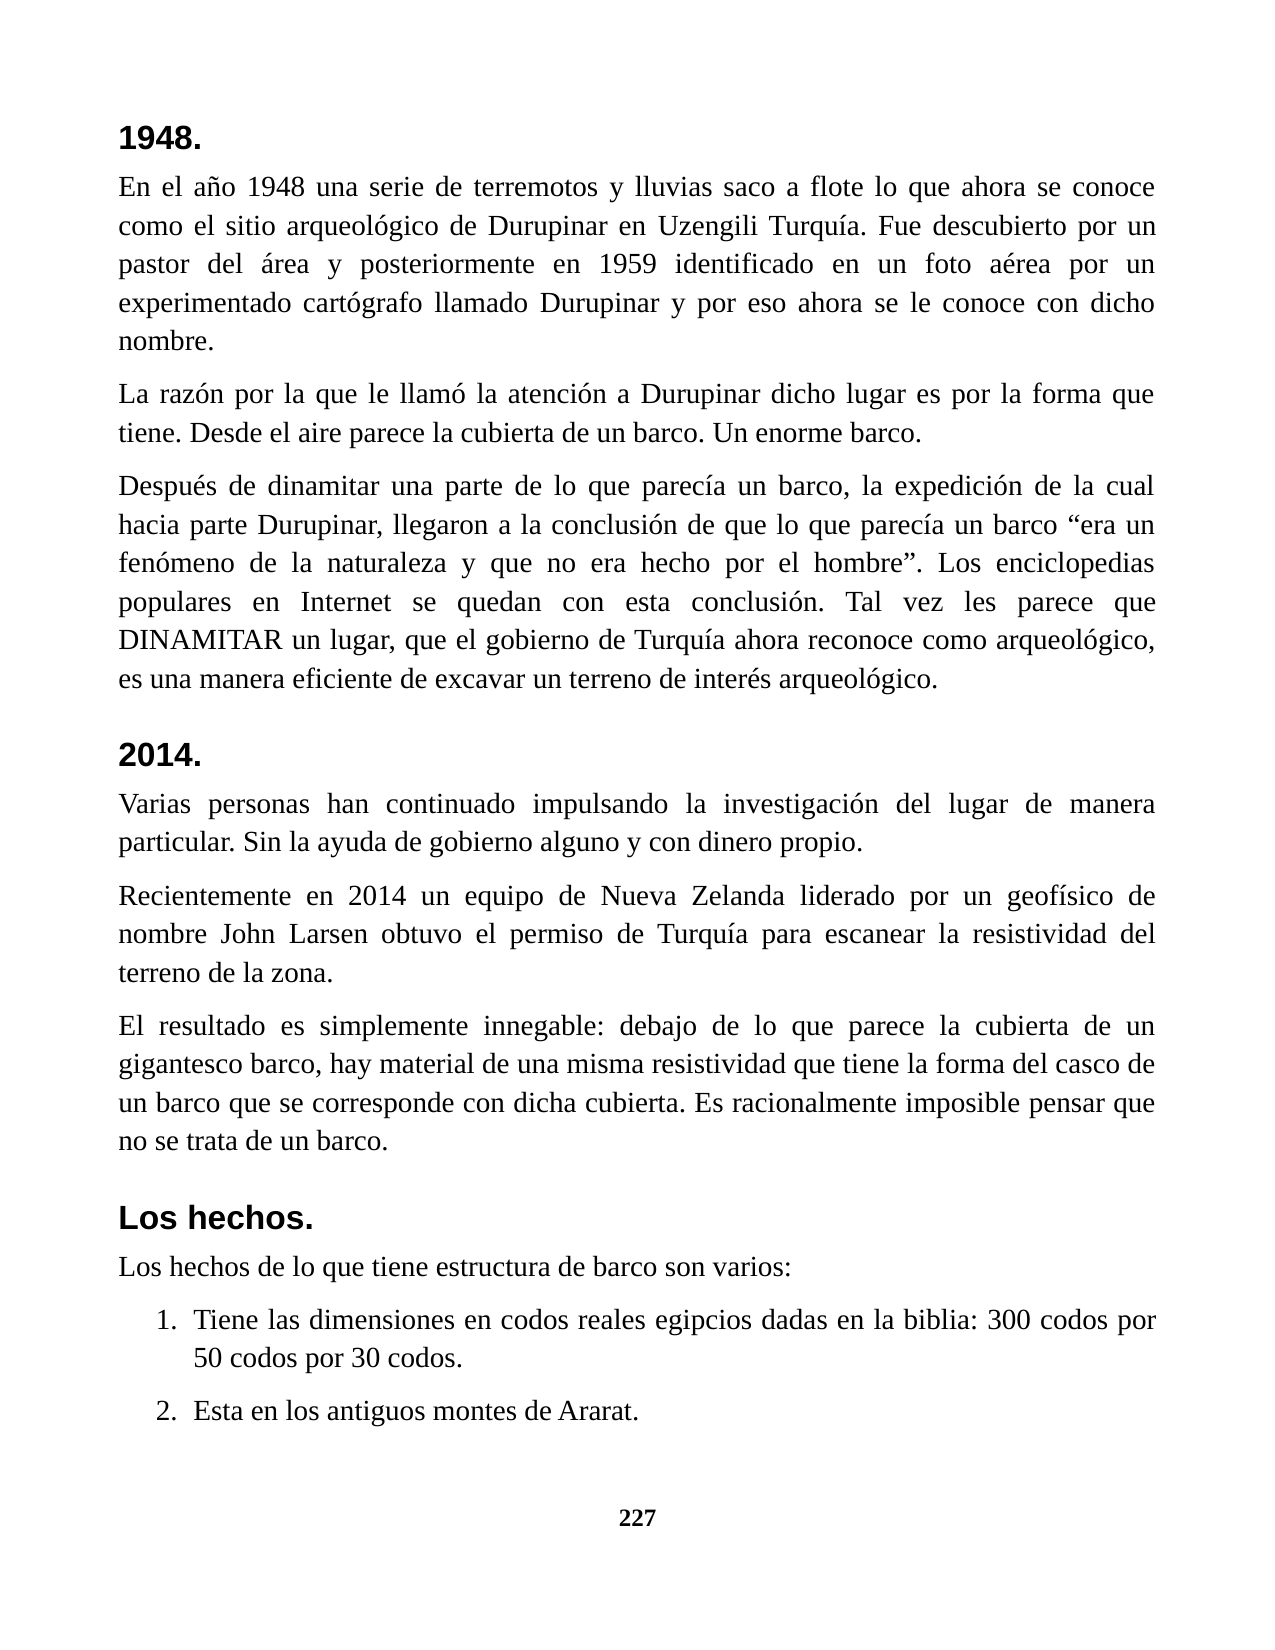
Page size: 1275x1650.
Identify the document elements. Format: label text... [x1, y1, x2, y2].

list Tiene las dimensiones en codos reales egipcios dadas en la biblia: 300 codos por 50 codos por 30 codos. [156, 1302, 1157, 1374]
text La razón por la que le llamó la atención a Durupinar dicho lugar es por la forma que tiene. Desde el aire parece la cubierta de un barco. Un enorme barco. [118, 377, 1157, 449]
subtitle 1948. [118, 118, 1157, 157]
text En el año 1948 una serie de terremotos y lluvias saco a flote lo que ahora se conoce como el sitio arqueológico de Durupinar en Uzengili Turquía. Fue descubierto por un pastor del área y posteriormente en 1959 identificado en un foto aérea por un experimentado cartógrafo llamado Durupinar y por eso ahora se le conoce con dicho nombre. [118, 169, 1157, 357]
text Recientemente en 2014 un equipo de Nueva Zelanda liderado por un geofísico de nombre John Larsen obtuvo el permiso de Turquía para escanear la resistividad del terreno de la zona. [118, 878, 1157, 988]
subtitle Los hechos. [118, 1197, 1157, 1236]
text Varias personas han continuado impulsando la investigación del lugar de manera particular. Sin la ayuda de gobierno alguno y con dinero propio. [118, 786, 1157, 858]
subtitle 2014. [118, 735, 1157, 773]
text Después de dinamitar una parte de lo que parecía un barco, la expedición de la cual hacia parte Durupinar, llegaron a la conclusión de que lo que parecía un barco “era un fenómeno de la naturaleza y que no era hecho por el hombre”. Los enciclopedias populares en Internet se quedan con esta conclusión. Tal vez les parece que DINAMITAR un lugar, que el gobierno de Turquía ahora reconoce como arqueológico, es una manera eficiente de excavar un terreno de interés arqueológico. [118, 468, 1157, 694]
list Esta en los antiguos montes de Ararat. [156, 1393, 1157, 1427]
text El resultado es simplemente innegable: debajo de lo que parece la cubierta de un gigantesco barco, hay material de una misma resistividad que tiene la forma del casco de un barco que se corresponde con dicha cubierta. Es racionalmente imposible pensar que no se trata de un barco. [118, 1008, 1157, 1157]
text Los hechos de lo que tiene estructura de barco son varios: [118, 1249, 1157, 1282]
